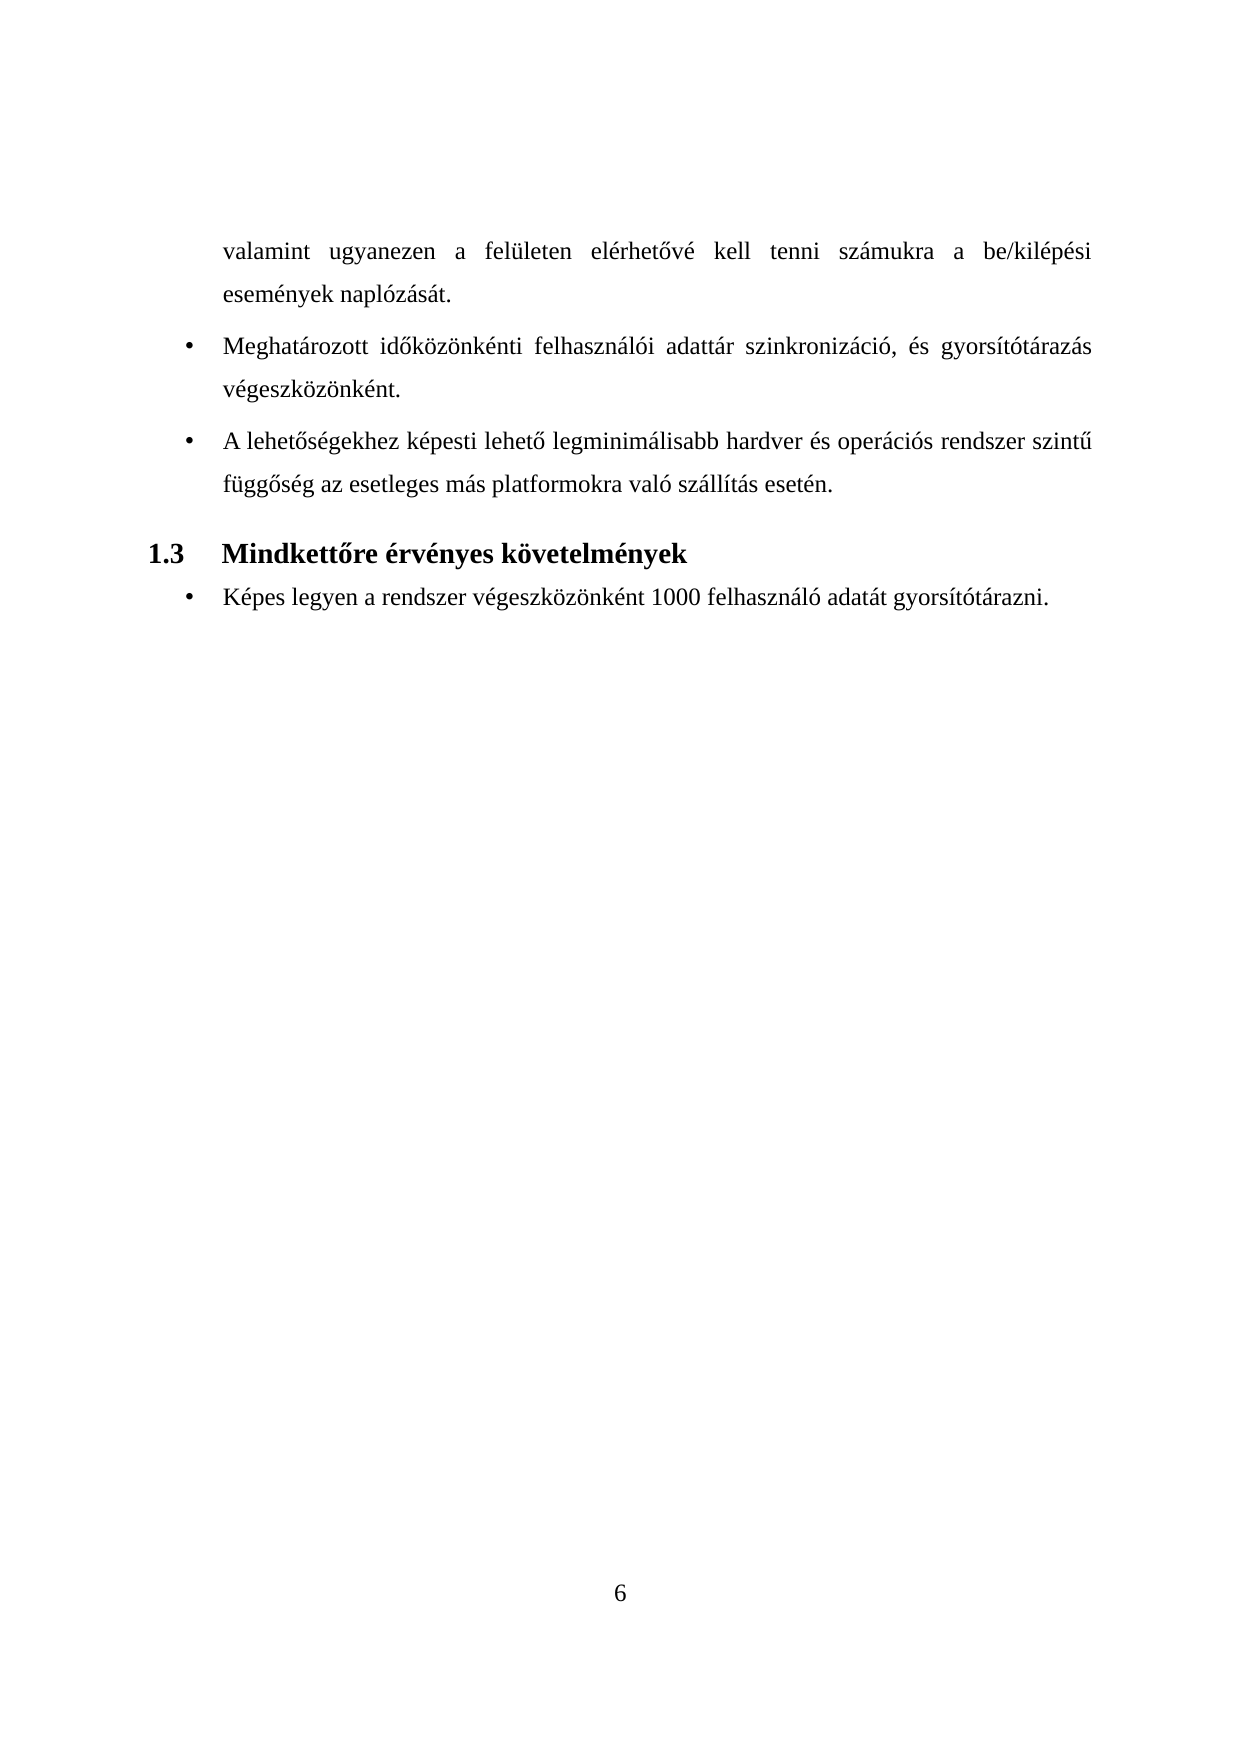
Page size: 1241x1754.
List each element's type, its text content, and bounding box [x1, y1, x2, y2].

list valamint ugyanezen a felületen elérhetővé kell tenni számukra a be/kilépési események naplózását. [185, 236, 1093, 308]
list Meghatározott időközönkénti felhasználói adattár szinkronizáció, és gyorsítótárazás végeszközönként. [185, 331, 1093, 403]
subtitle Mindkettőre érvényes követelmények [148, 536, 1093, 570]
list Képes legyen a rendszer végeszközönként 1000 felhasználó adatát gyorsítótárazni. [185, 582, 1093, 611]
list A lehetőségekhez képesti lehető legminimálisabb hardver és operációs rendszer szintű függőség az esetleges más platformokra való szállítás esetén. [185, 426, 1093, 498]
